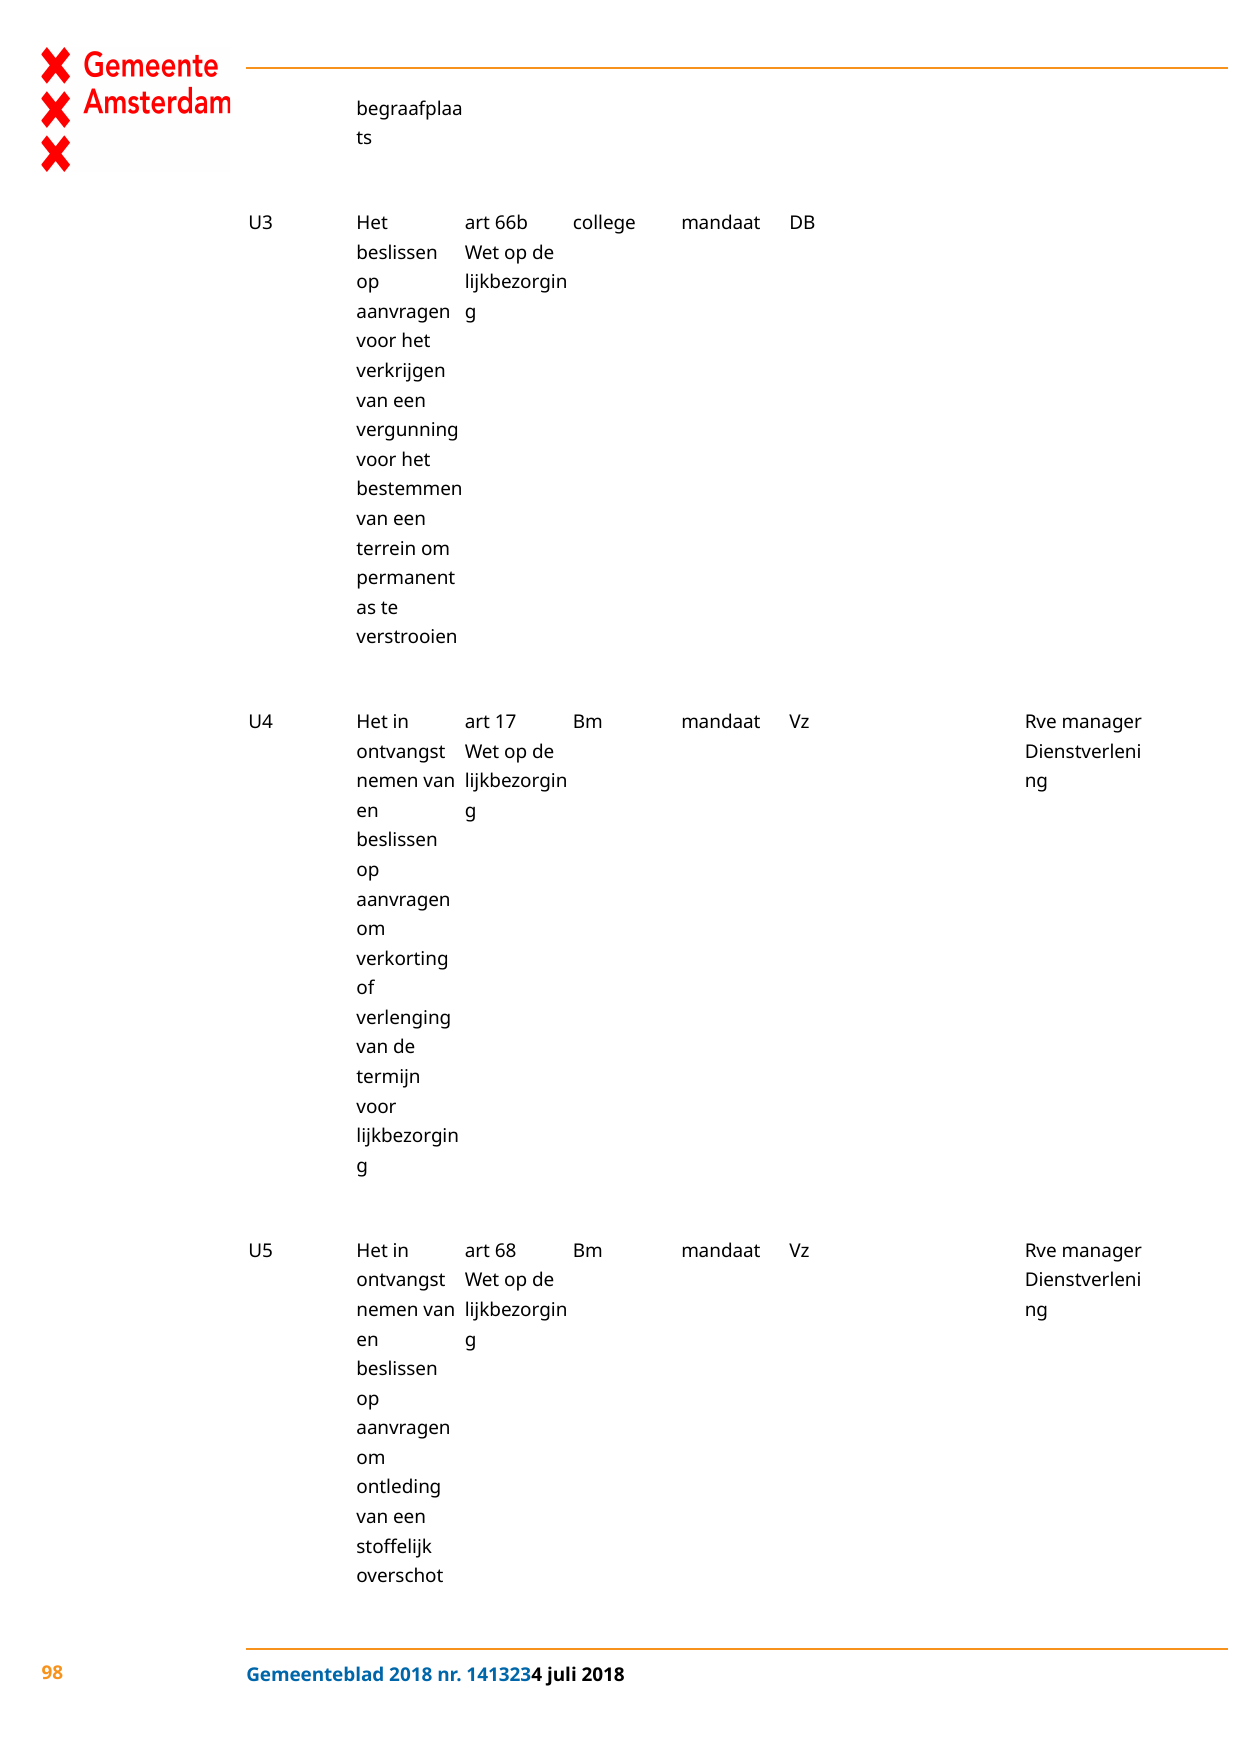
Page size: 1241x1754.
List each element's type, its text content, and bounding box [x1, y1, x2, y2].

table_cell [573, 95, 681, 180]
table_cell begraafplaats [356, 95, 464, 180]
table_cell U4 [248, 679, 356, 1207]
picture [41, 47, 231, 172]
table_cell Het in ontvangst nemen van en beslissen op aanvragen om ontleding van een stoffelijk overschot [356, 1208, 464, 1588]
table_cell [248, 95, 356, 180]
table_cell mandaat [681, 1208, 789, 1588]
table_cell [1025, 180, 1152, 679]
table_cell art 66b Wet op de lijkbezorging [465, 180, 573, 679]
table_cell mandaat [681, 180, 789, 679]
table_cell [789, 95, 897, 180]
table_cell Bm [573, 1208, 681, 1588]
table_cell art 68 Wet op de lijkbezorging [465, 1208, 573, 1588]
table_cell [681, 95, 789, 180]
table_cell [1025, 95, 1152, 180]
table_cell DB [789, 180, 897, 679]
table_cell [898, 95, 1024, 180]
table_cell Rve manager Dienstverlening [1025, 1208, 1152, 1588]
table_cell Het in ontvangst nemen van en beslissen op aanvragen om verkorting of verlenging van de termijn voor lijkbezorging [356, 679, 464, 1207]
table_cell U3 [248, 180, 356, 679]
table_cell mandaat [681, 679, 789, 1207]
table_cell Het beslissen op aanvragen voor het verkrijgen van een vergunning voor het bestemmen van een terrein om permanent as te verstrooien [356, 180, 464, 679]
table_cell Rve manager Dienstverlening [1025, 679, 1152, 1207]
table_cell [465, 95, 573, 180]
table_cell Vz [789, 679, 897, 1207]
table_cell art 17 Wet op de lijkbezorging [465, 679, 573, 1207]
table_cell [898, 1208, 1024, 1588]
table_cell [898, 679, 1024, 1207]
table_cell [898, 180, 1024, 679]
table_cell Vz [789, 1208, 897, 1588]
table_cell college [573, 180, 681, 679]
table_cell U5 [248, 1208, 356, 1588]
table_cell Bm [573, 679, 681, 1207]
